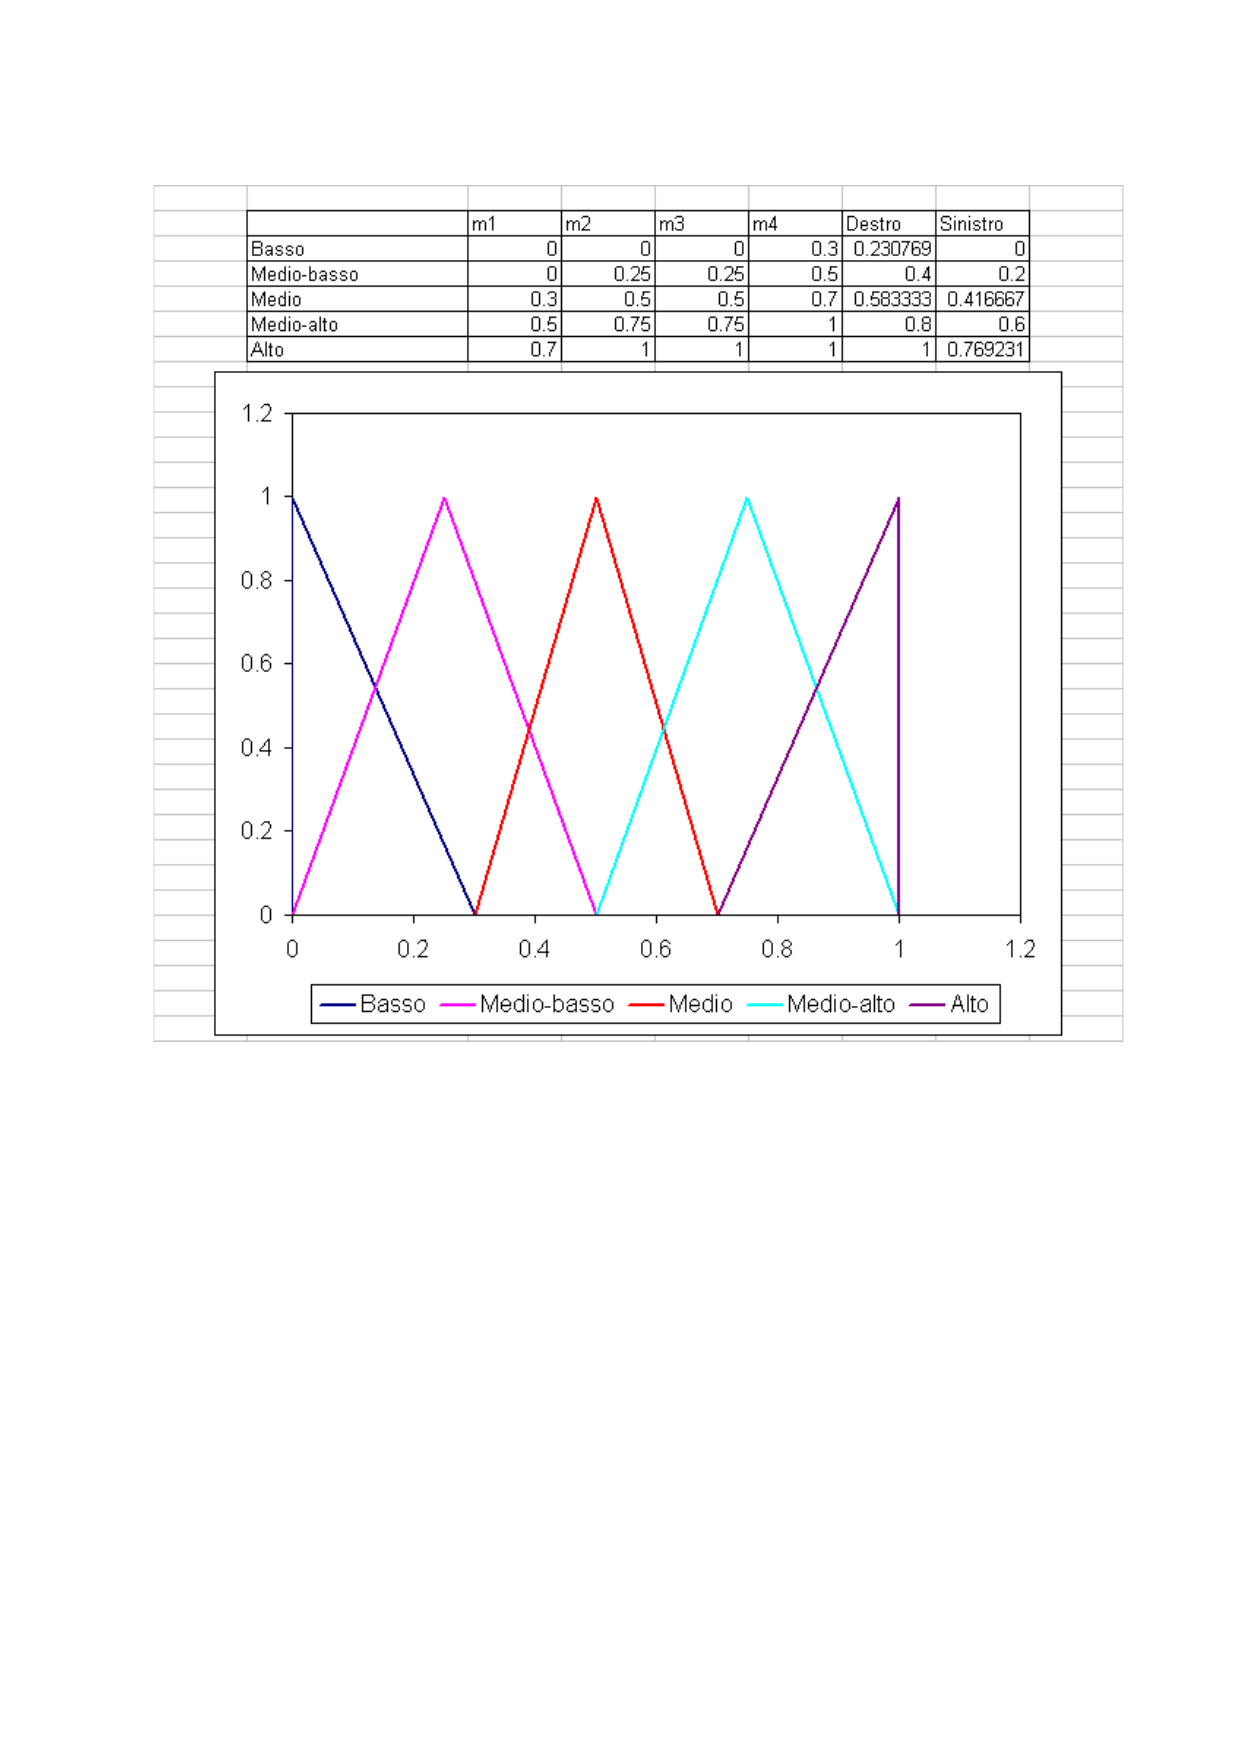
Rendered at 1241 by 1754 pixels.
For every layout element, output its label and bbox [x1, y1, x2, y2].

picture [153, 185, 1124, 1042]
